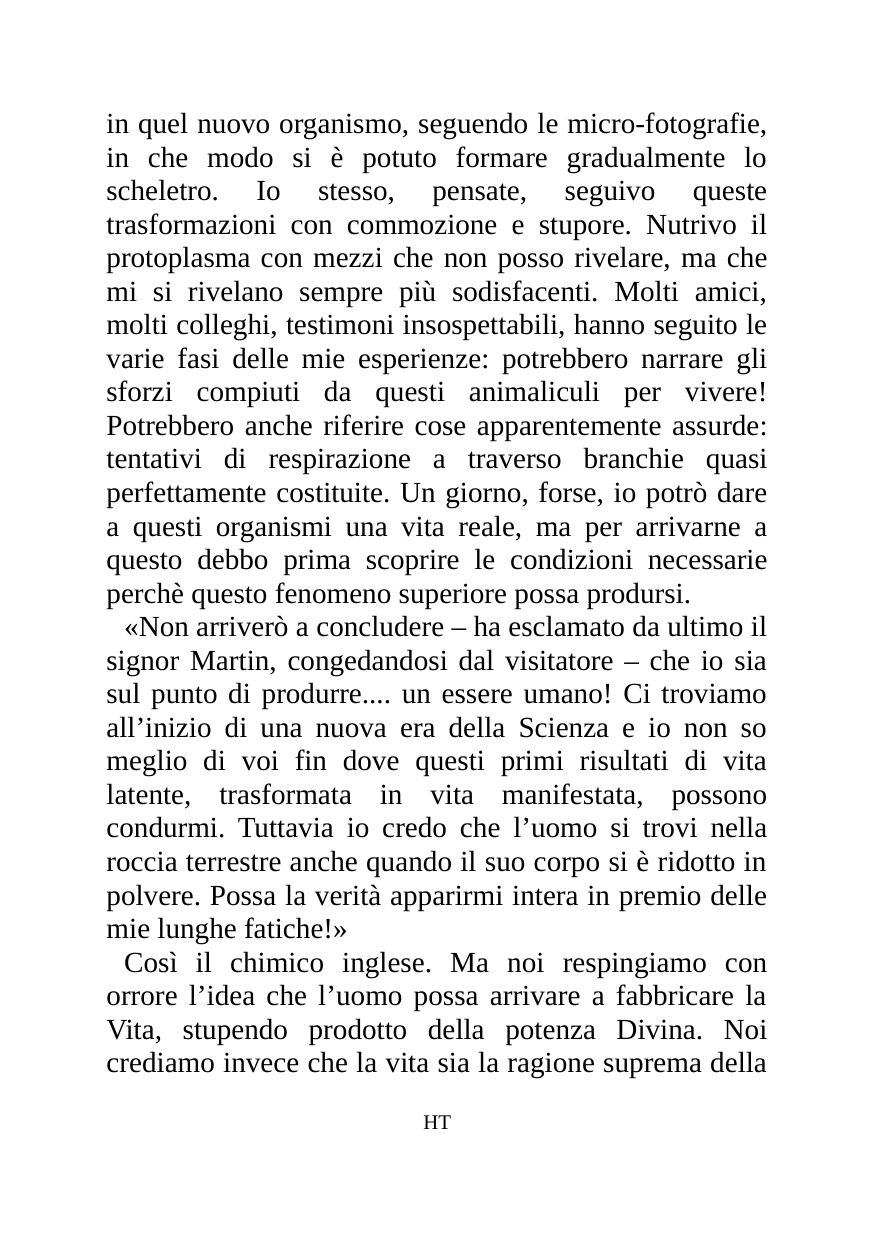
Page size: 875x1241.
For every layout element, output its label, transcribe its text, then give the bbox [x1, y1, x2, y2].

text Così il chimico inglese. Ma noi respingiamo con orrore l’idea che l’uomo possa arrivare a fabbricare la Vita, stupendo prodotto della potenza Divina. Noi crediamo invece che la vita sia la ragione suprema della [106, 945, 768, 1079]
text in quel nuovo organismo, seguendo le micro-fotografie, in che modo si è potuto formare gradualmente lo scheletro. Io stesso, pensate, seguivo queste trasformazioni con commozione e stupore. Nutrivo il protoplasma con mezzi che non posso rivelare, ma che mi si rivelano sempre più sodisfacenti. Molti amici, molti colleghi, testimoni insospettabili, hanno seguito le varie fasi delle mie esperienze: potrebbero narrare gli sforzi compiuti da questi animaliculi per vivere! Potrebbero anche riferire cose apparentemente assurde: tentativi di respirazione a traverso branchie quasi perfettamente costituite. Un giorno, forse, io potrò dare a questi organismi una vita reale, ma per arrivarne a questo debbo prima scoprire le condizioni necessarie perchè questo fenomeno superiore possa prodursi. [106, 106, 768, 609]
text «Non arriverò a concludere – ha esclamato da ultimo il signor Martin, congedandosi dal visitatore – che io sia sul punto di produrre.... un essere umano! Ci troviamo all’inizio di una nuova era della Scienza e io non so meglio di voi fin dove questi primi risultati di vita latente, trasformata in vita manifestata, possono condurmi. Tuttavia io credo che l’uomo si trovi nella roccia terrestre anche quando il suo corpo si è ridotto in polvere. Possa la verità apparirmi intera in premio delle mie lunghe fatiche!» [106, 609, 768, 945]
